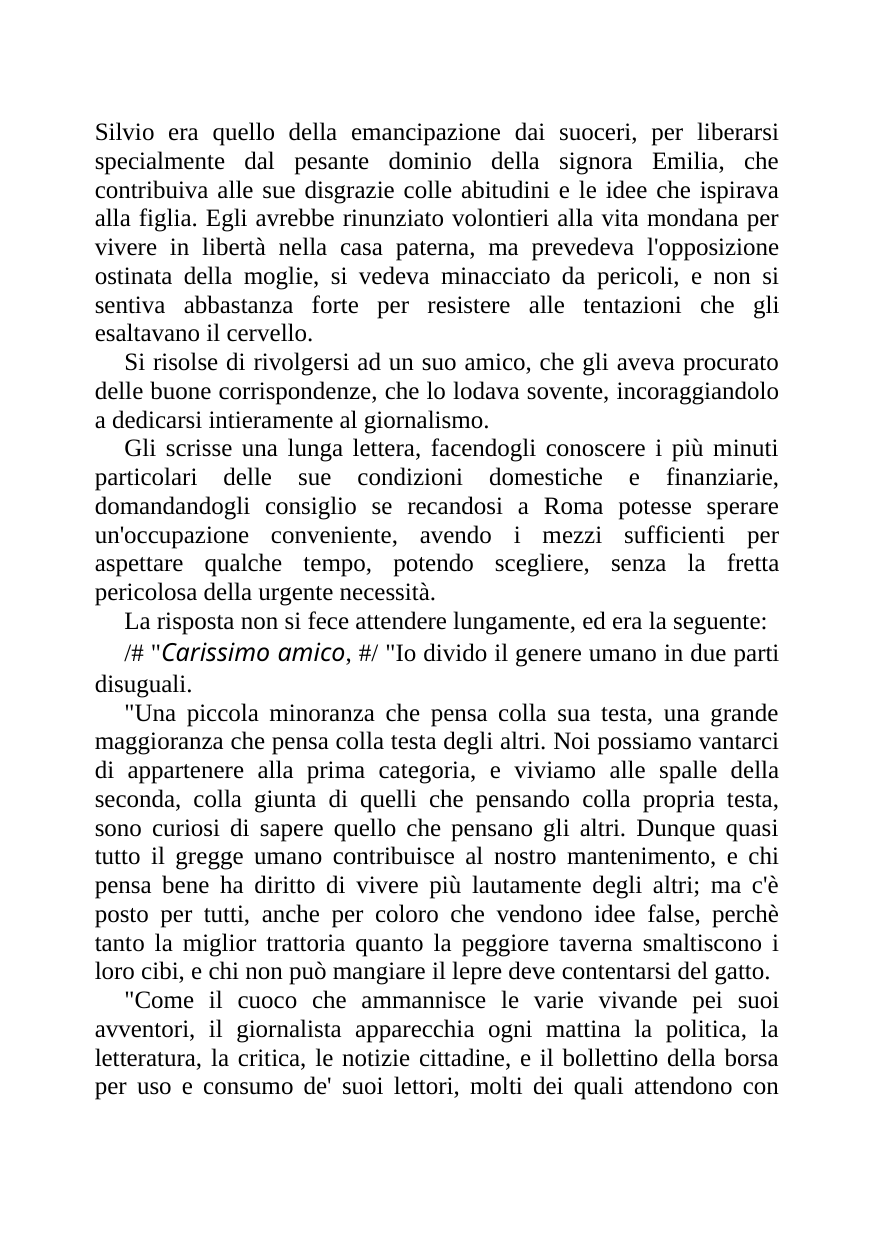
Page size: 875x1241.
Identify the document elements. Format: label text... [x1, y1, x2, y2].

text "Come il cuoco che ammannisce le varie vivande pei suoi avventori, il giornalista apparecchia ogni mattina la politica, la letteratura, la critica, le notizie cittadine, e il bollettino della borsa per uso e consumo de' suoi lettori, molti dei quali attendono con [94, 985, 779, 1100]
text Si risolse di rivolgersi ad un suo amico, che gli aveva procurato delle buone corrispondenze, che lo lodava sovente, incoraggiandolo a dedicarsi intieramente al giornalismo. [94, 347, 779, 433]
text Silvio era quello della emancipazione dai suoceri, per liberarsi specialmente dal pesante dominio della signora Emilia, che contribuiva alle sue disgrazie colle abitudini e le idee che ispirava alla figlia. Egli avrebbe rinunziato volontieri alla vita mondana per vivere in libertà nella casa paterna, ma prevedeva l'opposizione ostinata della moglie, si vedeva minacciato da pericoli, e non si sentiva abbastanza forte per resistere alle tentazioni che gli esaltavano il cervello. [94, 117, 779, 347]
text /# "Carissimo amico, #/ "Io divido il genere umano in due parti disuguali. [94, 635, 779, 698]
text Gli scrisse una lunga lettera, facendogli conoscere i più minuti particolari delle sue condizioni domestiche e finanziarie, domandandogli consiglio se recandosi a Roma potesse sperare un'occupazione conveniente, avendo i mezzi sufficienti per aspettare qualche tempo, potendo scegliere, senza la fretta pericolosa della urgente necessità. [94, 433, 779, 606]
text "Una piccola minoranza che pensa colla sua testa, una grande maggioranza che pensa colla testa degli altri. Noi possiamo vantarci di appartenere alla prima categoria, e viviamo alle spalle della seconda, colla giunta di quelli che pensando colla propria testa, sono curiosi di sapere quello che pensano gli altri. Dunque quasi tutto il gregge umano contribuisce al nostro mantenimento, e chi pensa bene ha diritto di vivere più lautamente degli altri; ma c'è posto per tutti, anche per coloro che vendono idee false, perchè tanto la miglior trattoria quanto la peggiore taverna smaltiscono i loro cibi, e chi non può mangiare il lepre deve contentarsi del gatto. [94, 698, 779, 985]
text La risposta non si fece attendere lungamente, ed era la seguente: [94, 606, 779, 635]
